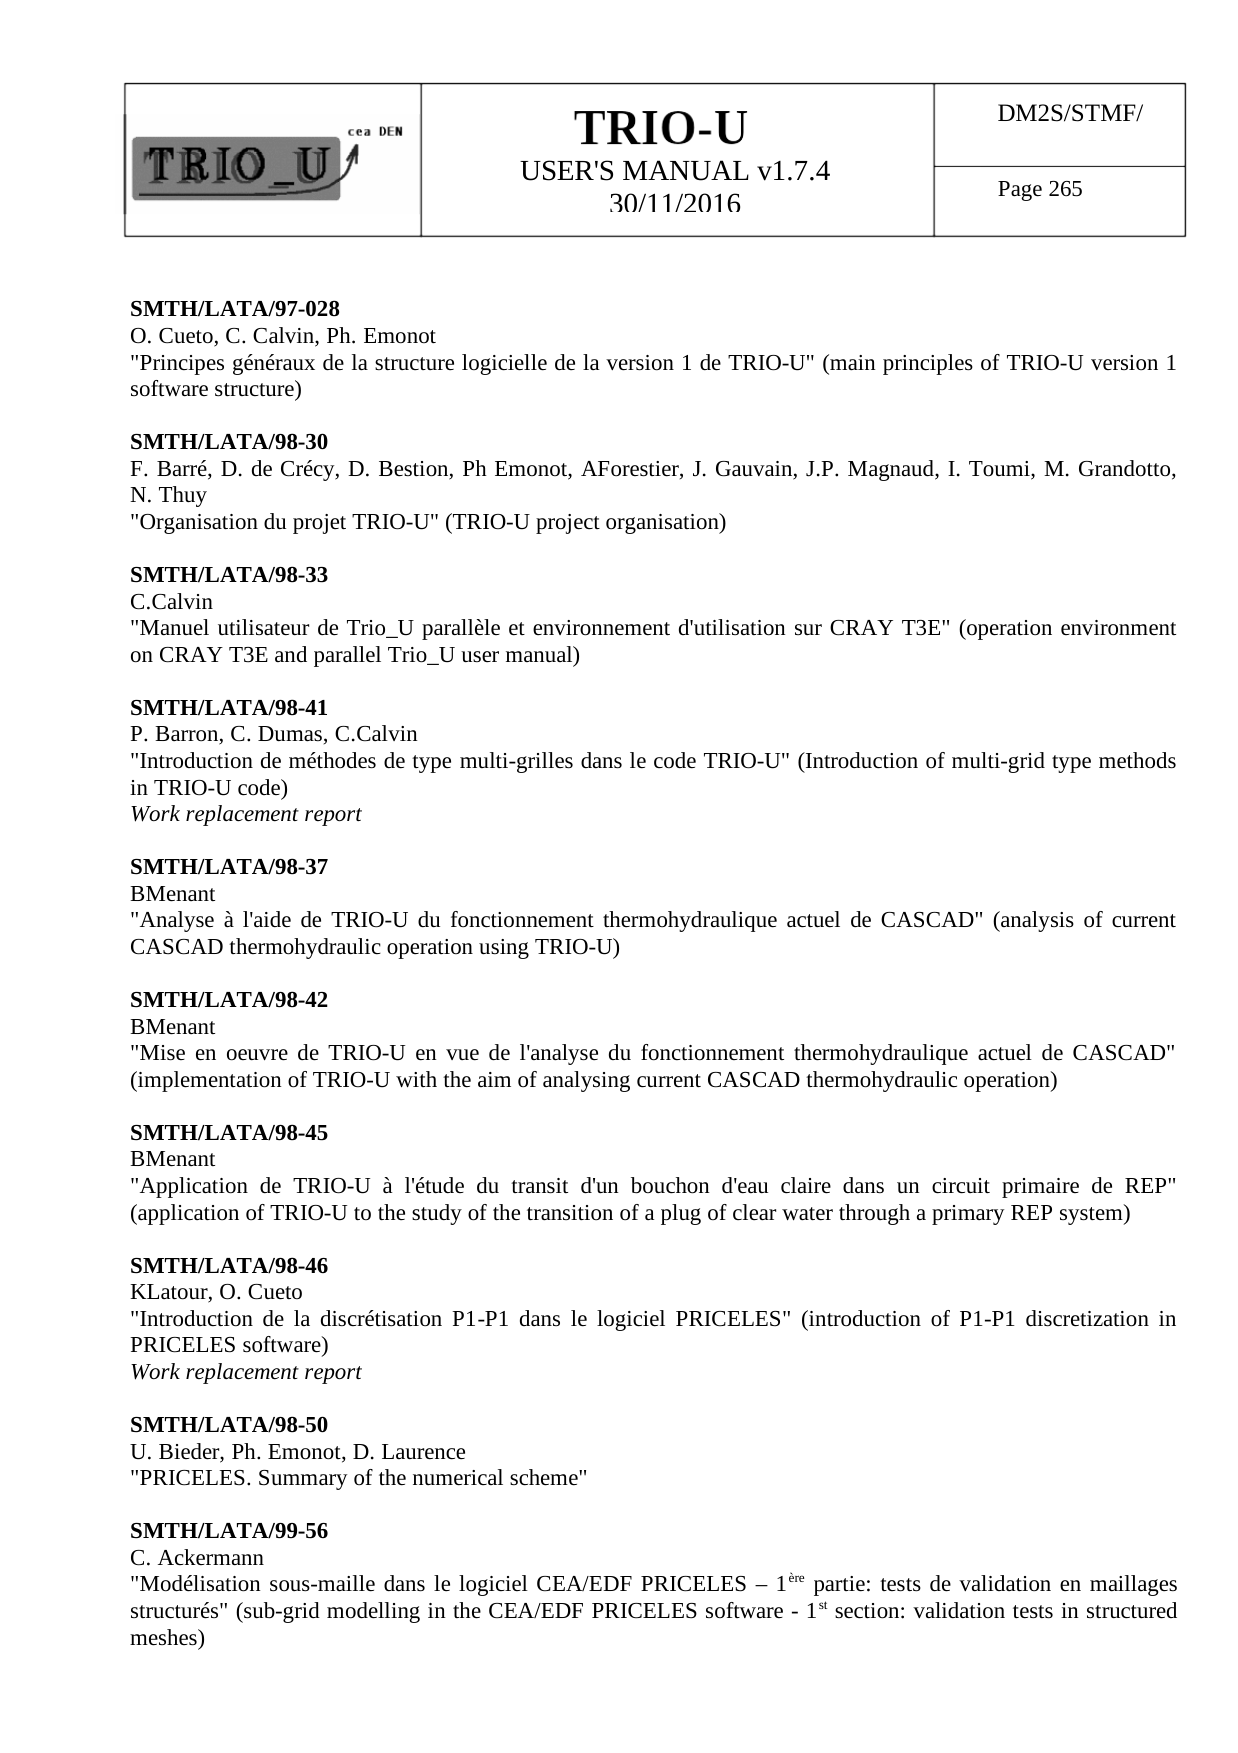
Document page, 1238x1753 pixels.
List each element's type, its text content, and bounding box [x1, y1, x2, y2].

text SMTH/LATA/98-30 [130, 428, 1178, 455]
text "Manuel utilisateur de Trio_U parallèle et environnement d'utilisation sur CRAY T3E" (operation environment on CRAY T3E and parallel Trio_U user manual) [130, 614, 1178, 667]
text "PRICELES. Summary of the numerical scheme" [130, 1464, 1178, 1491]
text SMTH/LATA/98-33 [130, 561, 1178, 587]
text BMenant [130, 1012, 1178, 1039]
text SMTH/LATA/98-37 [130, 853, 1178, 880]
text "Introduction de méthodes de type multi-grilles dans le code TRIO-U" (Introduction of multi-grid type methods in TRIO-U code) [130, 747, 1178, 800]
text "Principes généraux de la structure logicielle de la version 1 de TRIO-U" (main principles of TRIO-U version 1 software structure) [130, 348, 1178, 402]
text C.Calvin [130, 587, 1178, 614]
text SMTH/LATA/98-46 [130, 1252, 1178, 1278]
text Work replacement report [130, 800, 1178, 827]
text Work replacement report [130, 1358, 1178, 1384]
text C. Ackermann [130, 1544, 1178, 1570]
text SMTH/LATA/98-42 [130, 986, 1178, 1012]
text "Analyse à l'aide de TRIO-U du fonctionnement thermohydraulique actuel de CASCAD" (analysis of current CASCAD thermohydraulic operation using TRIO-U) [130, 906, 1178, 959]
text P. Barron, C. Dumas, C.Calvin [130, 720, 1178, 747]
text O. Cueto, C. Calvin, Ph. Emonot [130, 322, 1178, 348]
text SMTH/LATA/97-028 [130, 295, 1178, 322]
text BMenant [130, 1145, 1178, 1172]
text SMTH/LATA/98-50 [130, 1411, 1178, 1437]
text SMTH/LATA/98-45 [130, 1119, 1178, 1145]
text KLatour, O. Cueto [130, 1278, 1178, 1305]
text U. Bieder, Ph. Emonot, D. Laurence [130, 1437, 1178, 1464]
text "Mise en oeuvre de TRIO-U en vue de l'analyse du fonctionnement thermohydraulique actuel de CASCAD" (implementation of TRIO-U with the aim of analysing current CASCAD thermohydraulic operation) [130, 1039, 1178, 1092]
text "Modélisation sous-maille dans le logiciel CEA/EDF PRICELES – 1ère partie: tests de validation en maillages structurés" (sub-grid modelling in the CEA/EDF PRICELES software - 1st section: validation tests in structured meshes) [130, 1570, 1178, 1650]
text BMenant [130, 880, 1178, 906]
text SMTH/LATA/99-56 [130, 1517, 1178, 1544]
text SMTH/LATA/98-41 [130, 694, 1178, 720]
text F. Barré, D. de Crécy, D. Bestion, Ph Emonot, AForestier, J. Gauvain, J.P. Magnaud, I. Toumi, M. Grandotto, N. Thuy [130, 455, 1178, 508]
text "Application de TRIO-U à l'étude du transit d'un bouchon d'eau claire dans un circuit primaire de REP" (application of TRIO-U to the study of the transition of a plug of clear water through a primary REP system) [130, 1172, 1178, 1225]
text "Introduction de la discrétisation P1-P1 dans le logiciel PRICELES" (introduction of P1-P1 discretization in PRICELES software) [130, 1305, 1178, 1358]
text "Organisation du projet TRIO-U" (TRIO-U project organisation) [130, 508, 1178, 534]
